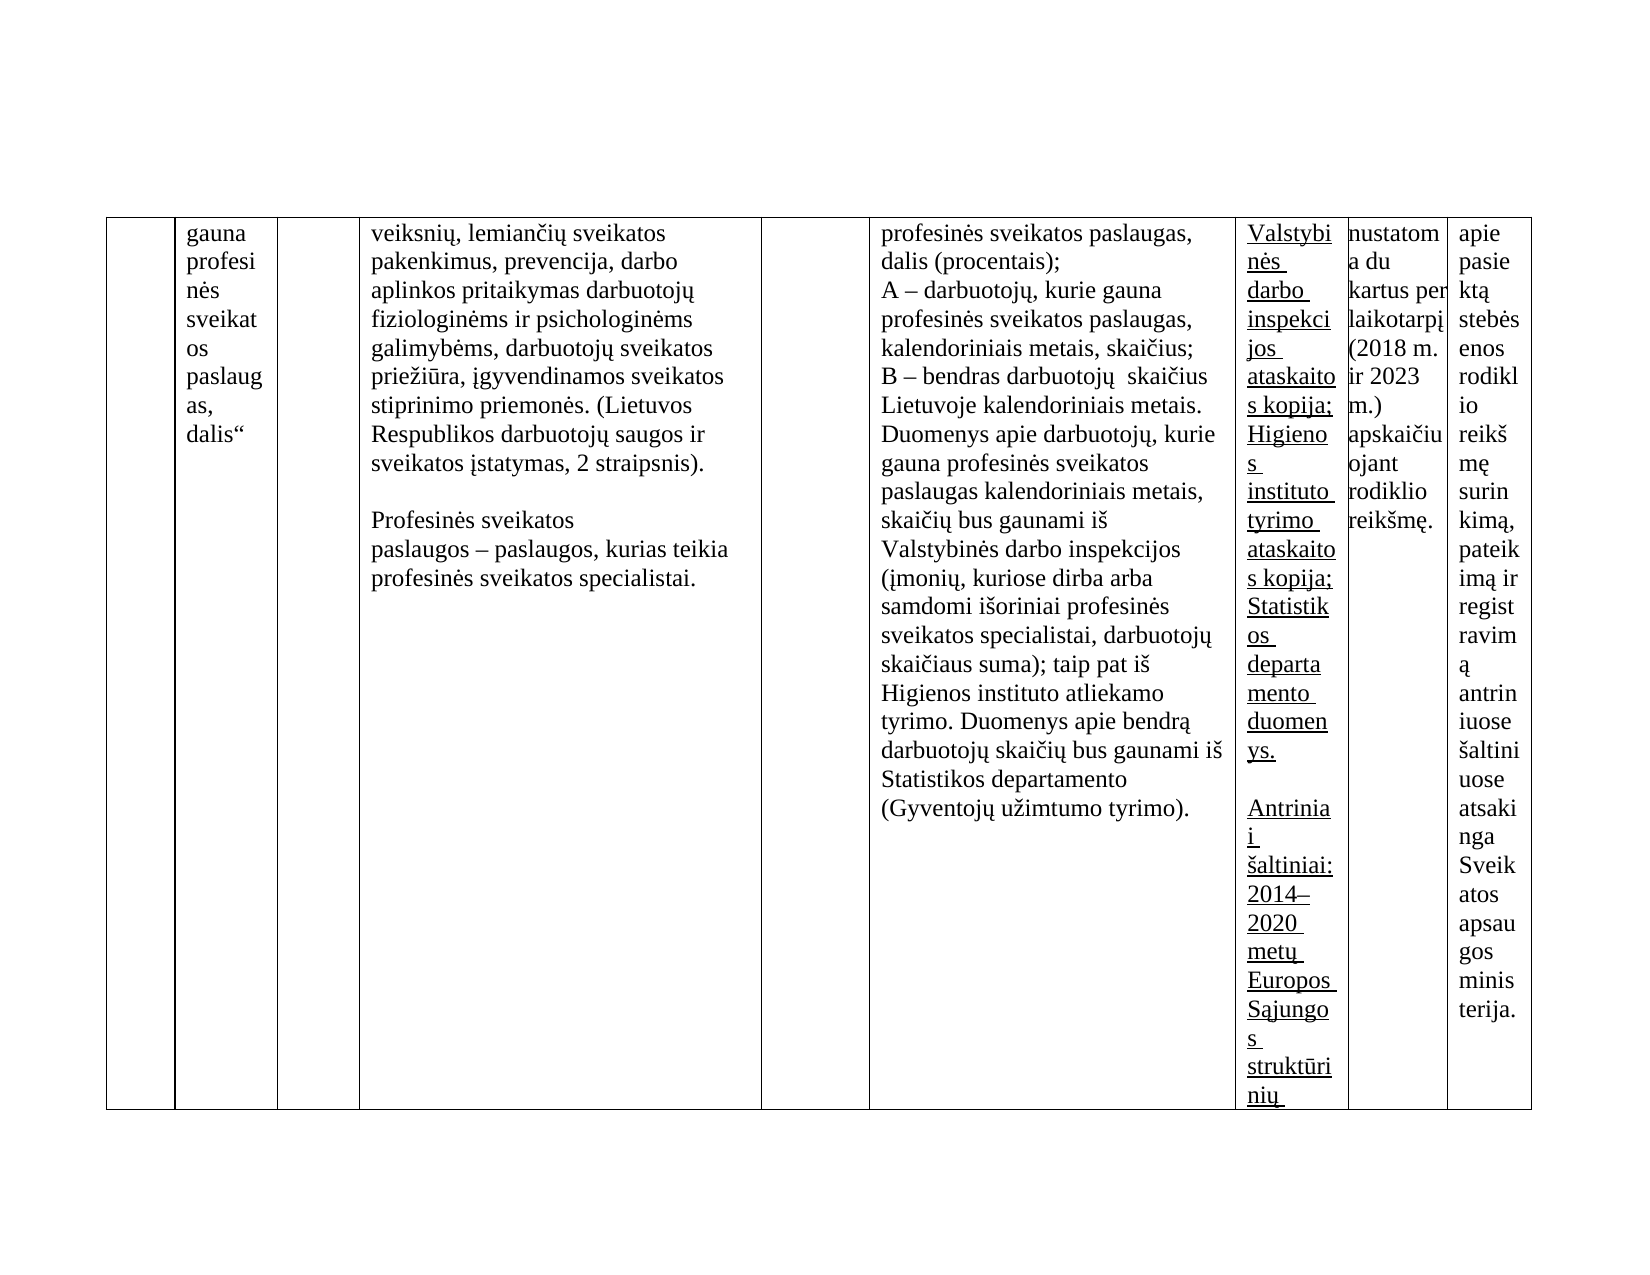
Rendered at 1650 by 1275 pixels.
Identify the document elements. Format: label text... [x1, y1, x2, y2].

table_cell [762, 218, 869, 1109]
table_cell profesinės sveikatos paslaugas, dalis (procentais); A – darbuotojų, kurie gauna profesinės sveikatos paslaugas, kalendoriniais metais, skaičius; B – bendras darbuotojų skaičius Lietuvoje kalendoriniais metais. Duomenys apie darbuotojų, kurie gauna profesinės sveikatos paslaugas kalendoriniais metais, skaičių bus gaunami iš Valstybinės darbo inspekcijos (įmonių, kuriose dirba arba samdomi išoriniai profesinės sveikatos specialistai, darbuotojų skaičiaus suma); taip pat iš Higienos instituto atliekamo tyrimo. Duomenys apie bendrą darbuotojų skaičių bus gaunami iš Statistikos departamento (Gyventojų užimtumo tyrimo). [870, 218, 1235, 1109]
table_cell [107, 218, 174, 1109]
table_cell apie pasiektą stebėsenos rodiklio reikšmę surinkimą, pateikimą ir registravimą antriniuose šaltiniuose atsakinga Sveikatos apsaugos ministerija. [1448, 218, 1531, 1109]
table_cell Valstybinės darbo inspekcijos ataskaitos kopija; Higienos instituto tyrimo ataskaitos kopija; Statistikos departamento duomenys. Antriniai šaltiniai: 2014–2020 metų Europos Sąjungos struktūrinių [1236, 218, 1348, 1109]
table_cell gauna profesinės sveikatos paslaugas, dalis“ [176, 218, 277, 1109]
table_cell veiksnių, lemiančių sveikatos pakenkimus, prevencija, darbo aplinkos pritaikymas darbuotojų fiziologinėms ir psichologinėms galimybėms, darbuotojų sveikatos priežiūra, įgyvendinamos sveikatos stiprinimo priemonės. (Lietuvos Respublikos darbuotojų saugos ir sveikatos įstatymas, 2 straipsnis). Profesinės sveikatos paslaugos – paslaugos, kurias teikia profesinės sveikatos specialistai. [360, 218, 761, 1109]
table_cell [278, 218, 359, 1109]
table_cell nustatoma du kartus per laikotarpį (2018 m. ir 2023 m.) apskaičiuojant rodiklio reikšmę. [1349, 218, 1447, 1109]
